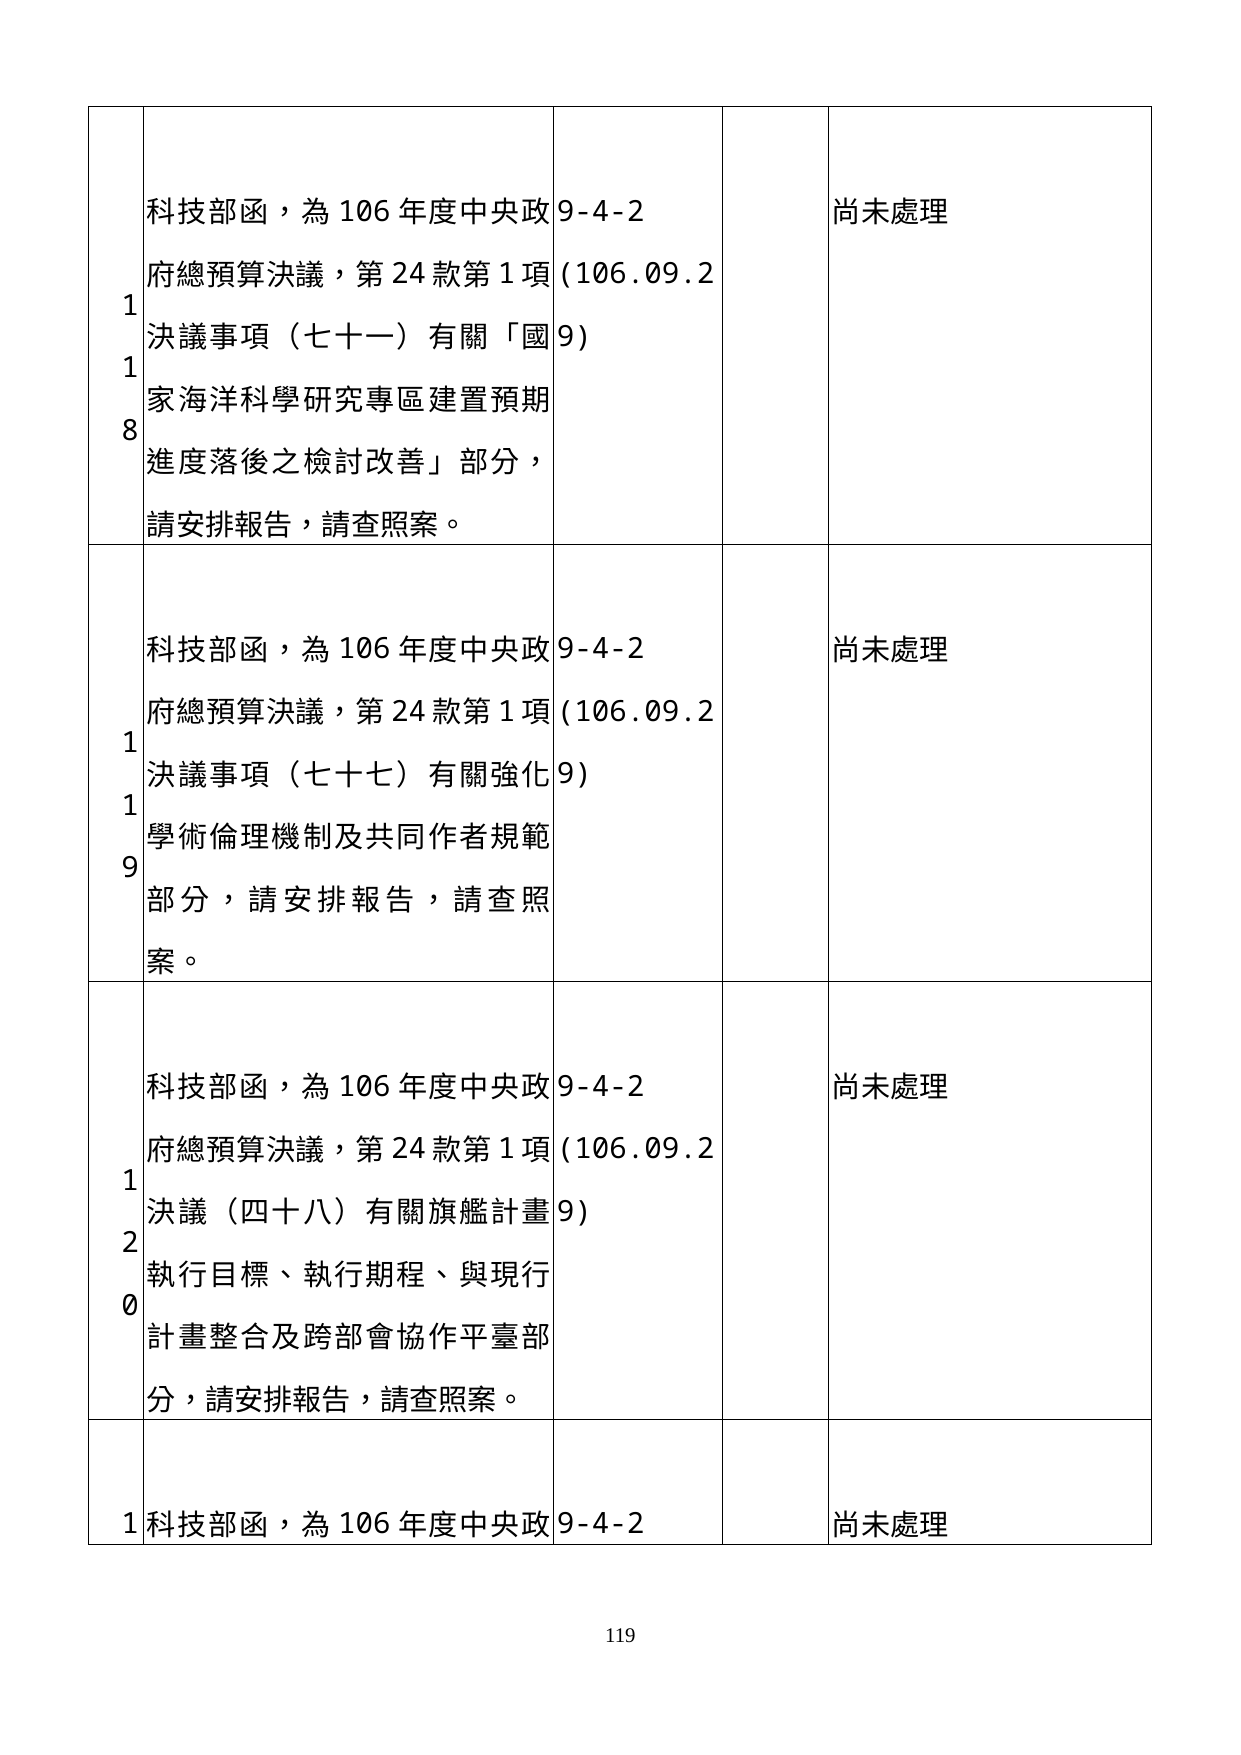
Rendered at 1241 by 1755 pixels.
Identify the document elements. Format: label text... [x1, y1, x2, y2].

table_cell [89, 982, 143, 1418]
table_cell 科技部函，為106年度中央政府總預算決議，第24款第1項決議事項（七十一）有關「國家海洋科學研究專區建置預期進度落後之檢討改善」部分，請安排報告，請查照案。 [144, 107, 553, 543]
table_cell [89, 545, 143, 981]
table_cell [723, 1420, 828, 1543]
table_cell 9-4-2 (106.09.29) [554, 107, 722, 543]
table_cell 尚未處理 [829, 982, 1151, 1418]
table_cell [89, 1420, 143, 1543]
table_cell 9-4-2 (106.09.29) [554, 982, 722, 1418]
table_cell 尚未處理 [829, 545, 1151, 981]
table_cell 科技部函，為106年度中央政府總預算決議，第24款第1項決議事項（七十七）有關強化學術倫理機制及共同作者規範部分，請安排報告，請查照案。 [144, 545, 553, 981]
table_cell 9-4-2 [554, 1420, 722, 1543]
table_cell 科技部函，為106年度中央政府總預算決議，第24款第1項決議（四十八）有關旗艦計畫執行目標、執行期程、與現行計畫整合及跨部會協作平臺部分，請安排報告，請查照案。 [144, 982, 553, 1418]
table_cell 科技部函，為106年度中央政 [144, 1420, 553, 1543]
table_cell 尚未處理 [829, 1420, 1151, 1543]
table_cell 尚未處理 [829, 107, 1151, 543]
table_cell [723, 545, 828, 981]
table_cell 9-4-2 (106.09.29) [554, 545, 722, 981]
table_cell [89, 107, 143, 543]
table_cell [723, 982, 828, 1418]
table_cell [723, 107, 828, 543]
